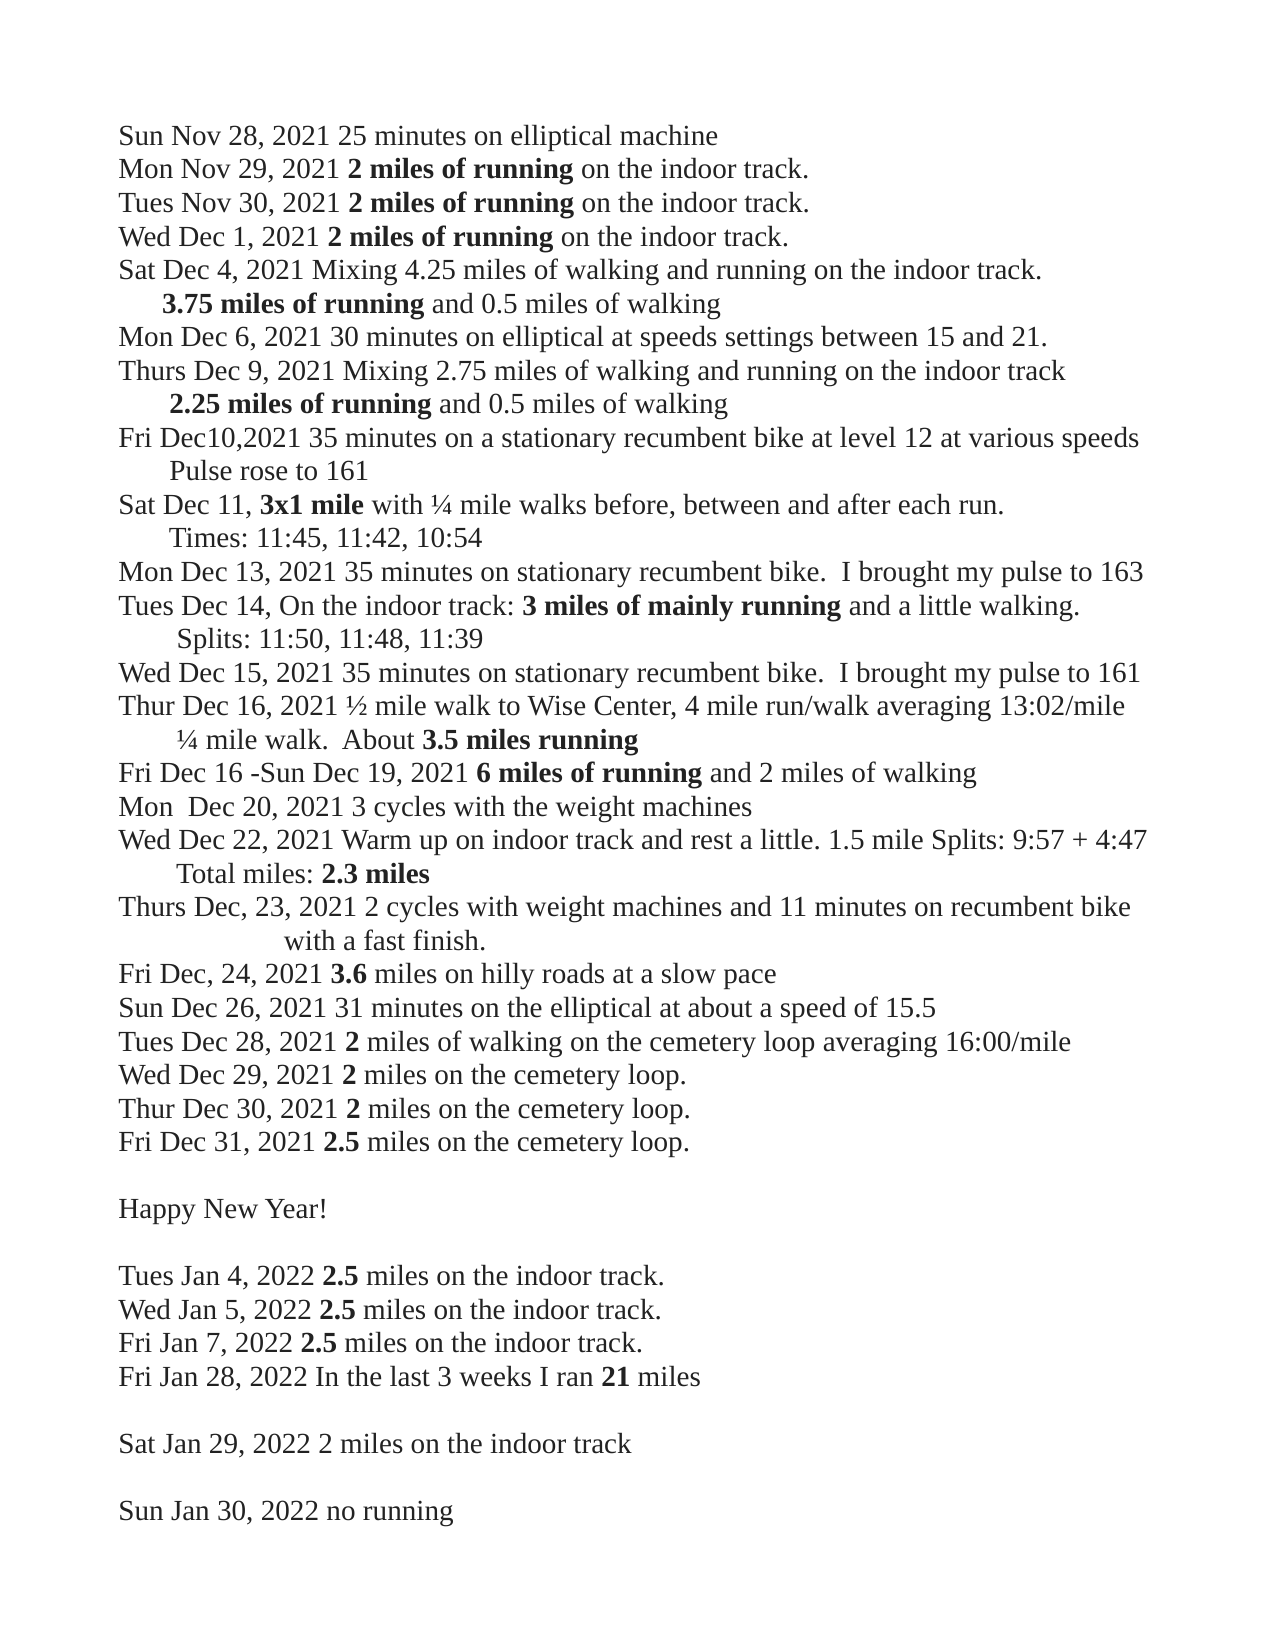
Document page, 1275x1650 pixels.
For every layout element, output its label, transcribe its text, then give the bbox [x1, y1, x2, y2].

text Sun Nov 28, 2021 25 minutes on elliptical machine [118, 118, 1161, 152]
list Sun Dec 26, 2021 31 minutes on the elliptical at about a speed of 15.5 [118, 990, 1161, 1024]
list Thur Dec 30, 2021 2 miles on the cemetery loop. [118, 1091, 1161, 1124]
list Splits: 11:50, 11:48, 11:39 [118, 621, 1161, 655]
list Mon Dec 13, 2021 35 minutes on stationary recumbent bike. I brought my pulse to 163 [118, 554, 1161, 588]
list Thur Dec 16, 2021 ½ mile walk to Wise Center, 4 mile run/walk averaging 13:02/mile [118, 688, 1161, 722]
list Happy New Year! [118, 1191, 1161, 1225]
list Thurs Dec, 23, 2021 2 cycles with weight machines and 11 minutes on recumbent bike with a fast finish. [118, 889, 1161, 957]
list Wed Dec 29, 2021 2 miles on the cemetery loop. [118, 1057, 1161, 1091]
list Sat Dec 11, 3x1 mile with ¼ mile walks before, between and after each run. [118, 487, 1161, 521]
list 3.75 miles of running and 0.5 miles of walking [118, 286, 1161, 319]
list Fri Dec 31, 2021 2.5 miles on the cemetery loop. [118, 1124, 1161, 1158]
list Times: 11:45, 11:42, 10:54 [118, 521, 1161, 554]
list Wed Jan 5, 2022 2.5 miles on the indoor track. [118, 1292, 1161, 1326]
text Sat Jan 29, 2022 2 miles on the indoor track [118, 1426, 1161, 1460]
list Wed Dec 22, 2021 Warm up on indoor track and rest a little. 1.5 mile Splits: 9:57 + 4:47 [118, 822, 1161, 856]
text Tues Nov 30, 2021 2 miles of running on the indoor track. [118, 185, 1161, 219]
text Wed Dec 1, 2021 2 miles of running on the indoor track. [118, 219, 1161, 252]
list Fri Jan 7, 2022 2.5 miles on the indoor track. [118, 1326, 1161, 1359]
list Fri Dec10,2021 35 minutes on a stationary recumbent bike at level 12 at various speeds [118, 420, 1161, 453]
list Thurs Dec 9, 2021 Mixing 2.75 miles of walking and running on the indoor track [118, 353, 1161, 386]
list Total miles: 2.3 miles [118, 856, 1161, 889]
text Fri Jan 28, 2022 In the last 3 weeks I ran 21 miles [118, 1359, 1161, 1393]
list Mon Dec 20, 2021 3 cycles with the weight machines [118, 789, 1161, 822]
list Tues Jan 4, 2022 2.5 miles on the indoor track. [118, 1258, 1161, 1292]
list Mon Dec 6, 2021 30 minutes on elliptical at speeds settings between 15 and 21. [118, 319, 1161, 353]
list Tues Dec 14, On the indoor track: 3 miles of mainly running and a little walking. [118, 588, 1161, 621]
list Wed Dec 15, 2021 35 minutes on stationary recumbent bike. I brought my pulse to 161 [118, 655, 1161, 688]
text Sat Dec 4, 2021 Mixing 4.25 miles of walking and running on the indoor track. [118, 252, 1161, 286]
text Sun Jan 30, 2022 no running [118, 1493, 1161, 1527]
list Tues Dec 28, 2021 2 miles of walking on the cemetery loop averaging 16:00/mile [118, 1024, 1161, 1057]
list 2.25 miles of running and 0.5 miles of walking [118, 386, 1161, 420]
text Mon Nov 29, 2021 2 miles of running on the indoor track. [118, 152, 1161, 185]
text Fri Dec, 24, 2021 3.6 miles on hilly roads at a slow pace [118, 957, 1161, 990]
list ¼ mile walk. About 3.5 miles running [118, 722, 1161, 755]
list Pulse rose to 161 [118, 453, 1161, 487]
list Fri Dec 16 -Sun Dec 19, 2021 6 miles of running and 2 miles of walking [118, 755, 1161, 789]
